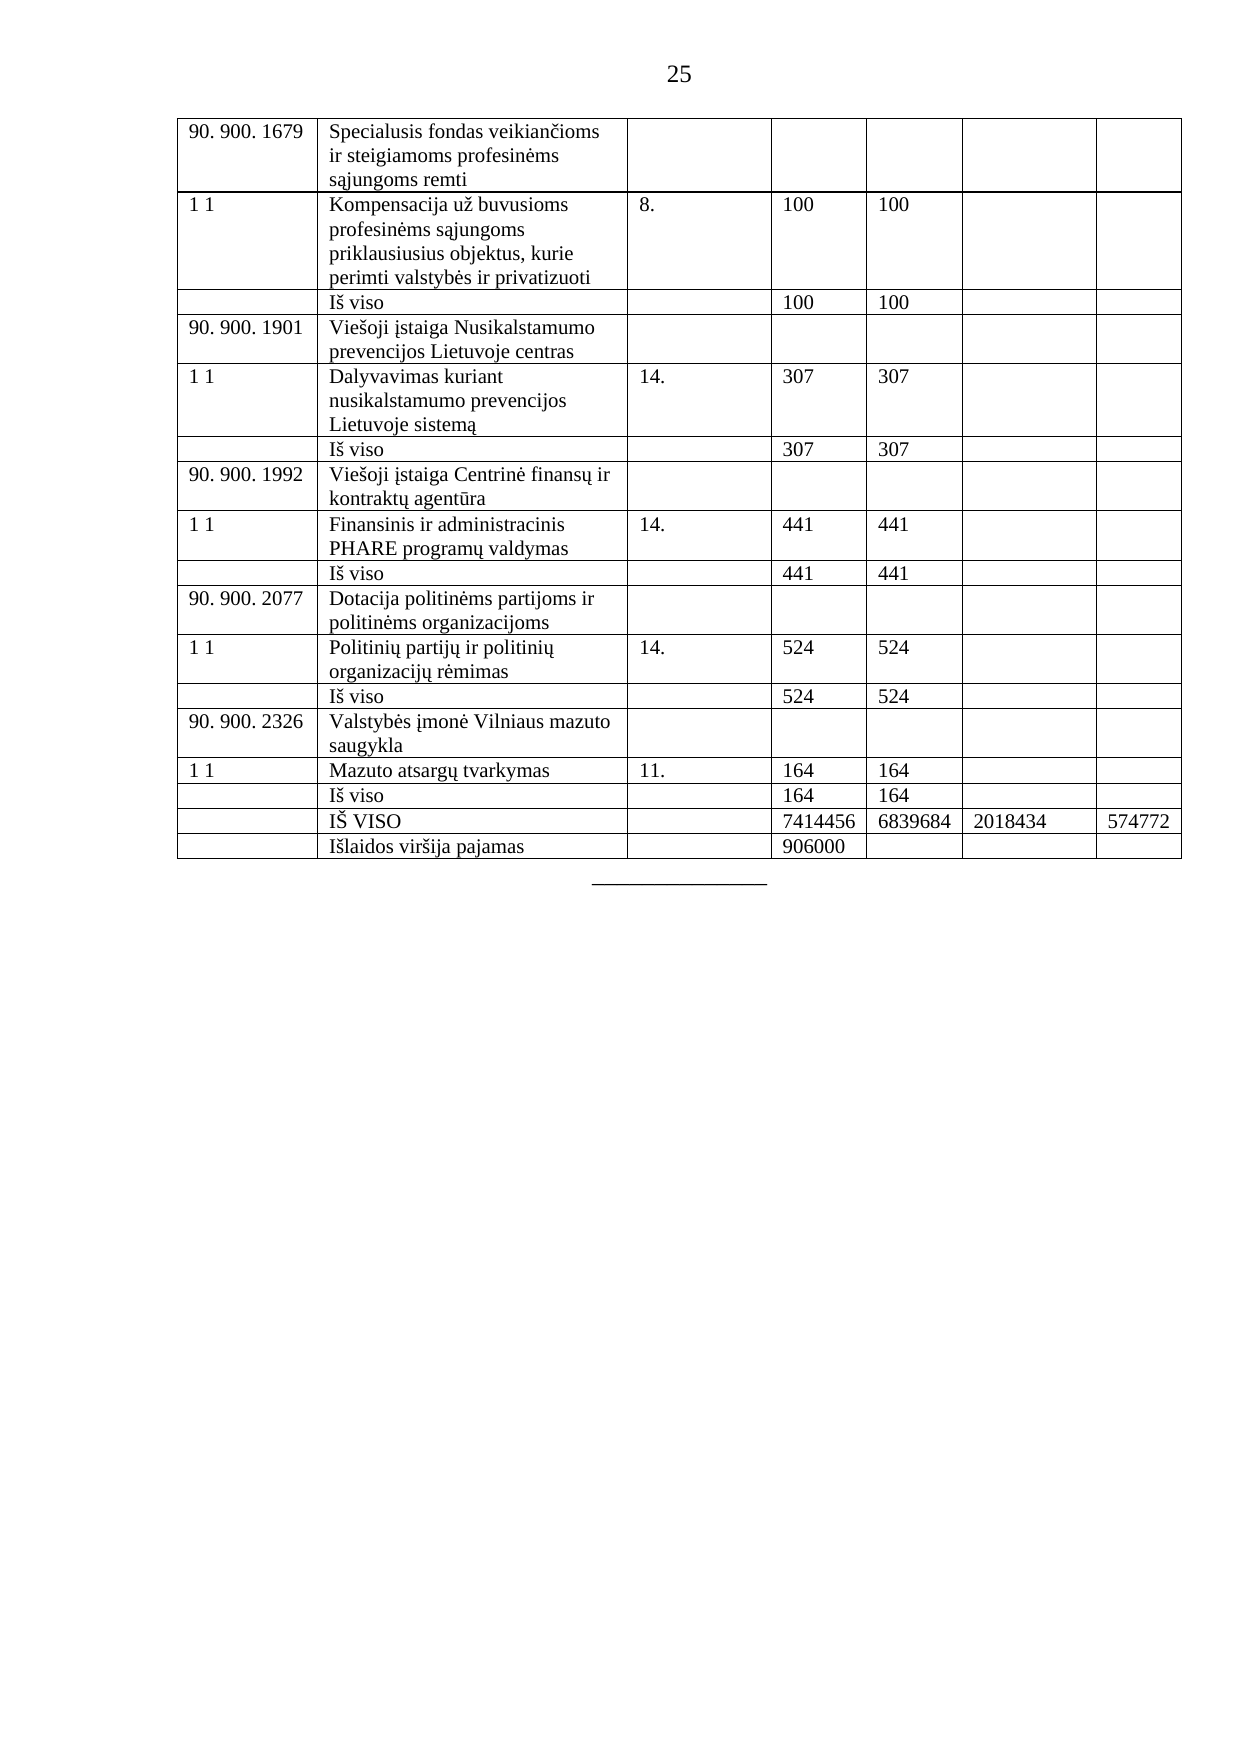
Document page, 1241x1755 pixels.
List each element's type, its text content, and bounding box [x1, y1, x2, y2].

table_cell [628, 586, 771, 634]
table_cell [628, 809, 771, 833]
table_cell 574772 [1097, 809, 1181, 833]
table_cell [1097, 635, 1181, 683]
table_cell 11. [628, 758, 771, 782]
table_cell [963, 684, 1096, 708]
table_cell 307 [867, 437, 962, 461]
table_cell [178, 437, 317, 461]
table_cell [772, 315, 866, 363]
table_cell 1 1 [178, 364, 317, 436]
table_cell [963, 709, 1096, 757]
table_cell [178, 784, 317, 807]
table_cell [963, 437, 1096, 461]
table_cell 6839684 [867, 809, 962, 833]
table_cell [178, 684, 317, 708]
table_cell [628, 684, 771, 708]
table_cell 164 [772, 758, 866, 782]
table_cell [772, 119, 866, 191]
table_cell 164 [867, 758, 962, 782]
table_cell [628, 462, 771, 510]
table_cell 1 1 [178, 758, 317, 782]
table_cell Viešoji įstaiga Centrinė finansų ir kontraktų agentūra [318, 462, 627, 510]
table_cell 441 [772, 561, 866, 585]
table_cell 524 [867, 635, 962, 683]
table_cell [867, 586, 962, 634]
table_cell [867, 119, 962, 191]
table_cell [963, 758, 1096, 782]
table_cell 524 [772, 684, 866, 708]
table_cell Iš viso [318, 290, 627, 314]
table_cell [1097, 437, 1181, 461]
table_cell [178, 834, 317, 858]
table_cell Iš viso [318, 784, 627, 807]
table_cell 8. [628, 193, 771, 289]
table_cell [178, 809, 317, 833]
table_cell [867, 834, 962, 858]
table_cell [1097, 561, 1181, 585]
table_cell 90. 900. 1992 [178, 462, 317, 510]
table_cell [1097, 290, 1181, 314]
table_cell Dalyvavimas kuriant nusikalstamumo prevencijos Lietuvoje sistemą [318, 364, 627, 436]
table_cell 100 [772, 193, 866, 289]
table_cell [1097, 119, 1181, 191]
table_cell Specialusis fondas veikiančioms ir steigiamoms profesinėms sąjungoms remti [318, 119, 627, 191]
table_cell [628, 561, 771, 585]
table_cell [1097, 684, 1181, 708]
table_cell [963, 561, 1096, 585]
table_cell 524 [772, 635, 866, 683]
table_cell Iš viso [318, 684, 627, 708]
table_cell Viešoji įstaiga Nusikalstamumo prevencijos Lietuvoje centras [318, 315, 627, 363]
table_cell [1097, 315, 1181, 363]
table_cell [1097, 586, 1181, 634]
table_cell 441 [772, 511, 866, 559]
table_cell Kompensacija už buvusioms profesinėms sąjungoms priklausiusius objektus, kurie perimti valstybės ir privatizuoti [318, 193, 627, 289]
table_cell 164 [772, 784, 866, 807]
table_cell [772, 586, 866, 634]
table_cell 90. 900. 2326 [178, 709, 317, 757]
table_cell Valstybės įmonė Vilniaus mazuto saugykla [318, 709, 627, 757]
table_cell [628, 119, 771, 191]
table_cell [963, 635, 1096, 683]
table_cell [1097, 709, 1181, 757]
table_cell [1097, 193, 1181, 289]
table_cell [772, 709, 866, 757]
table_cell 1 1 [178, 635, 317, 683]
table_cell 90. 900. 2077 [178, 586, 317, 634]
table_cell 307 [772, 437, 866, 461]
table_cell 164 [867, 784, 962, 807]
table_cell Mazuto atsargų tvarkymas [318, 758, 627, 782]
table_cell 100 [867, 193, 962, 289]
table_cell [963, 784, 1096, 807]
table_cell [628, 784, 771, 807]
table_cell 14. [628, 511, 771, 559]
table_cell [963, 290, 1096, 314]
table_cell Finansinis ir administracinis PHARE programų valdymas [318, 511, 627, 559]
table_cell [1097, 834, 1181, 858]
table_cell 2018434 [963, 809, 1096, 833]
table_cell 1 1 [178, 193, 317, 289]
table_cell 1 1 [178, 511, 317, 559]
table_cell 90. 900. 1901 [178, 315, 317, 363]
table_cell 441 [867, 511, 962, 559]
table_cell [178, 290, 317, 314]
table_cell [867, 315, 962, 363]
table_cell [963, 364, 1096, 436]
table_cell 307 [772, 364, 866, 436]
table_cell IŠ VISO [318, 809, 627, 833]
table_cell [628, 315, 771, 363]
table_cell [867, 462, 962, 510]
table_cell 441 [867, 561, 962, 585]
table_cell [1097, 758, 1181, 782]
table_cell [1097, 462, 1181, 510]
table_cell [963, 119, 1096, 191]
table_cell [867, 709, 962, 757]
table_cell 7414456 [772, 809, 866, 833]
table_cell Politinių partijų ir politinių organizacijų rėmimas [318, 635, 627, 683]
table_cell Dotacija politinėms partijoms ir politinėms organizacijoms [318, 586, 627, 634]
table_cell 524 [867, 684, 962, 708]
table_cell [963, 511, 1096, 559]
table_cell [963, 586, 1096, 634]
table_cell 14. [628, 364, 771, 436]
table_cell 14. [628, 635, 771, 683]
table_cell [628, 709, 771, 757]
table_cell Iš viso [318, 437, 627, 461]
table_cell [1097, 784, 1181, 807]
table_cell [1097, 511, 1181, 559]
table_cell 100 [867, 290, 962, 314]
table_cell [628, 834, 771, 858]
table_cell [963, 315, 1096, 363]
table_cell 307 [867, 364, 962, 436]
table_cell [628, 290, 771, 314]
table_cell [628, 437, 771, 461]
table_cell [772, 462, 866, 510]
table_cell 906000 [772, 834, 866, 858]
table_cell [178, 561, 317, 585]
text ______________ [177, 859, 1181, 887]
table_cell [963, 834, 1096, 858]
table_cell [963, 462, 1096, 510]
table_cell [963, 193, 1096, 289]
table_cell [1097, 364, 1181, 436]
table_cell 90. 900. 1679 [178, 119, 317, 191]
table_cell Iš viso [318, 561, 627, 585]
table_cell 100 [772, 290, 866, 314]
table_cell Išlaidos viršija pajamas [318, 834, 627, 858]
